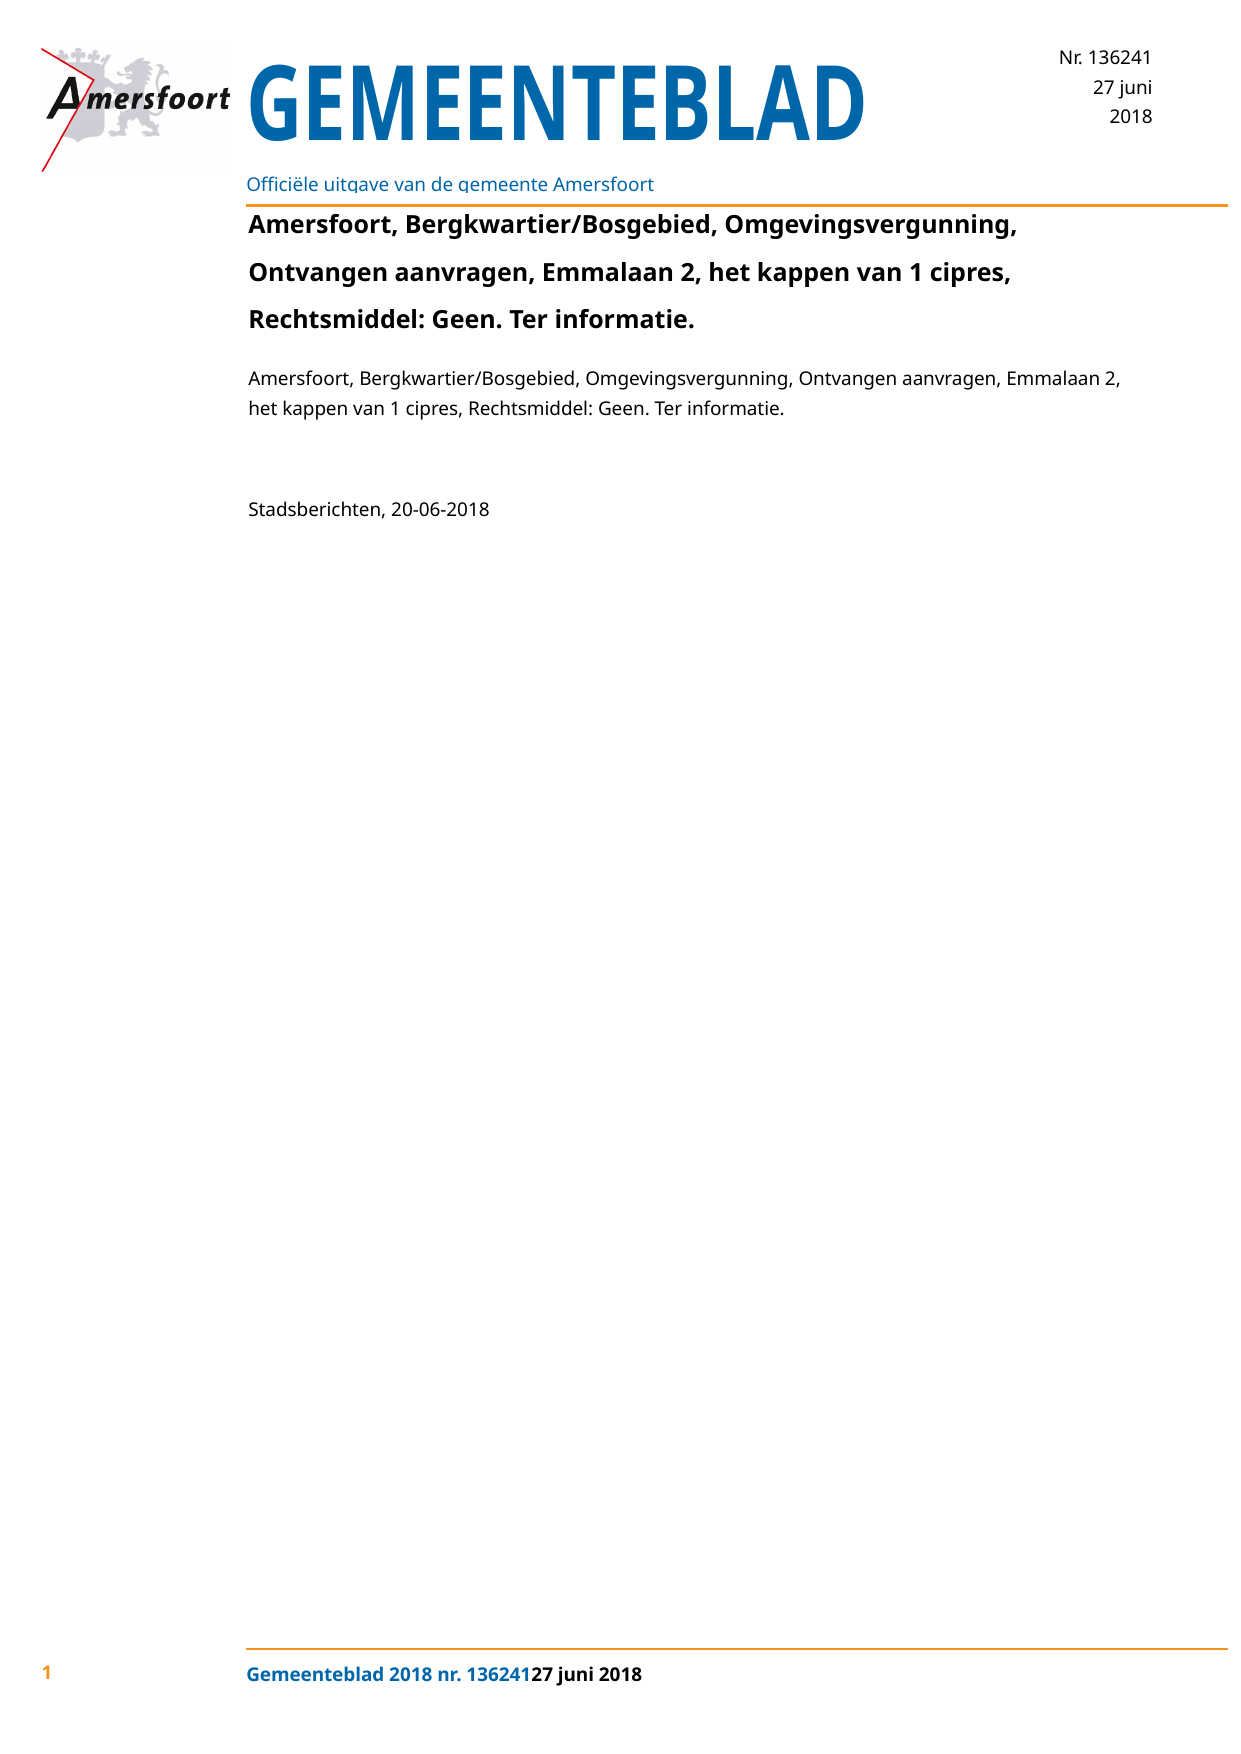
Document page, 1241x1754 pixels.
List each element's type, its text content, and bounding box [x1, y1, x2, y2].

text Amersfoort, Bergkwartier/Bosgebied, Omgevingsvergunning, Ontvangen aanvragen, Emmalaan 2, het kappen van 1 cipres, Rechtsmiddel: Geen. Ter informatie. [248, 366, 1152, 421]
text Amersfoort, Bergkwartier/Bosgebied, Omgevingsvergunning, Ontvangen aanvragen, Emmalaan 2, het kappen van 1 cipres, Rechtsmiddel: Geen. Ter informatie. [248, 207, 1152, 336]
text Stadsberichten, 20-06-2018 [248, 496, 1152, 522]
picture [41, 47, 231, 172]
